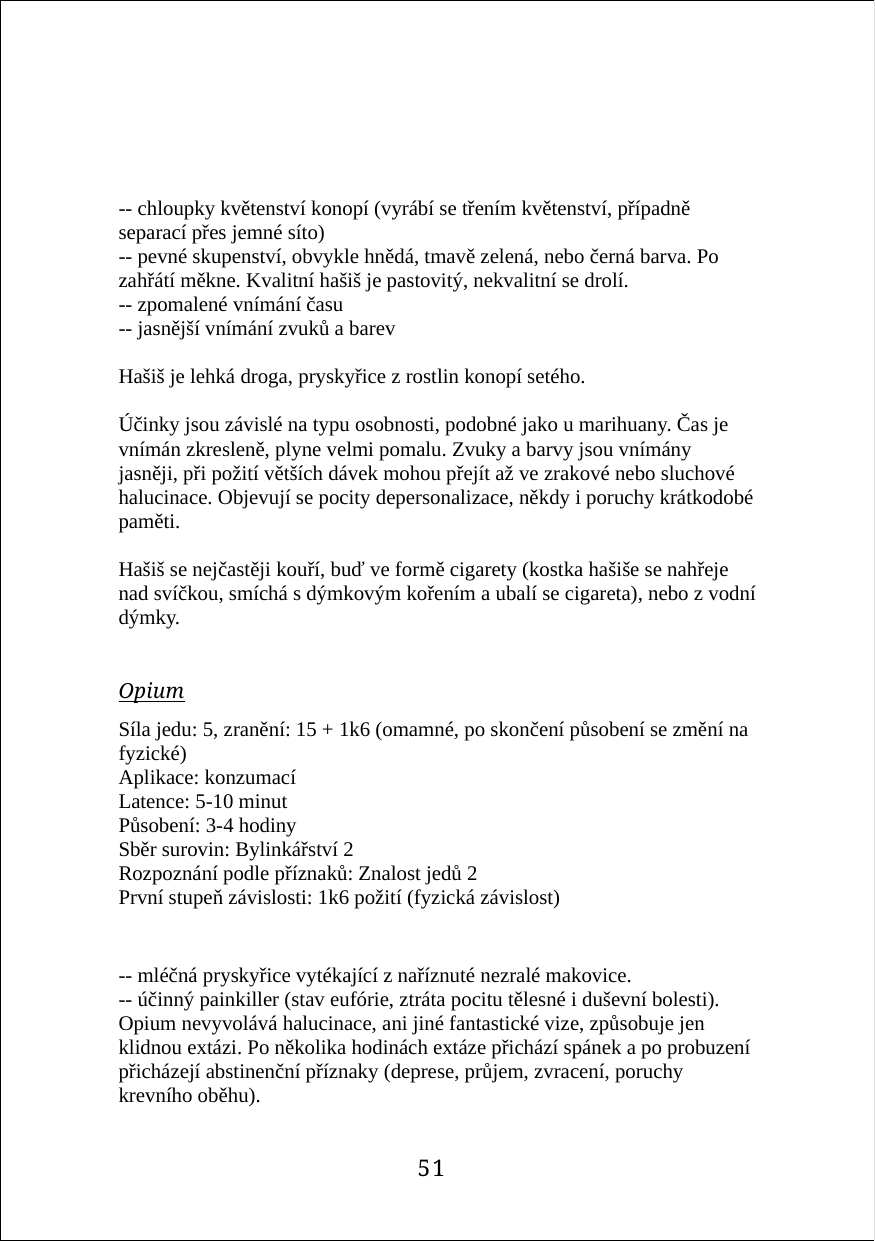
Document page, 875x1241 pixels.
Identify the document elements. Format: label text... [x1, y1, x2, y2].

text -- zpomalené vnímání času [118, 292, 756, 316]
subtitle Opium [118, 677, 756, 705]
text Síla jedu: 5, zranění: 15 + 1k6 (omamné, po skončení působení se změní na fyzické) [118, 717, 756, 765]
text Hašiš je lehká droga, pryskyřice z rostlin konopí setého. [118, 364, 756, 388]
text -- chloupky květenství konopí (vyrábí se třením květenství, případně separací přes jemné síto) [118, 196, 756, 244]
text Latence: 5-10 minut [118, 789, 756, 813]
text Hašiš se nejčastěji kouří, buď ve formě cigarety (kostka hašiše se nahřeje nad svíčkou, smíchá s dýmkovým kořením a ubalí se cigareta), nebo z vodní dýmky. [118, 557, 756, 629]
text Rozpoznání podle příznaků: Znalost jedů 2 [118, 861, 756, 885]
text První stupeň závislosti: 1k6 požití (fyzická závislost) [118, 885, 756, 909]
text Účinky jsou závislé na typu osobnosti, podobné jako u marihuany. Čas je vnímán zkresleně, plyne velmi pomalu. Zvuky a barvy jsou vnímány jasněji, při požití větších dávek mohou přejít až ve zrakové nebo sluchové halucinace. Objevují se pocity depersonalizace, někdy i poruchy krátkodobé paměti. [118, 412, 756, 533]
text -- mléčná pryskyřice vytékající z naříznuté nezralé makovice. [118, 963, 756, 987]
text Aplikace: konzumací [118, 765, 756, 789]
text -- účinný painkiller (stav eufórie, ztráta pocitu tělesné i duševní bolesti). Opium nevyvolává halucinace, ani jiné fantastické vize, způsobuje jen klidnou extázi. Po několika hodinách extáze přichází spánek a po probuzení přicházejí abstinenční příznaky (deprese, průjem, zvracení, poruchy krevního oběhu). [118, 987, 756, 1107]
text -- pevné skupenství, obvykle hnědá, tmavě zelená, nebo černá barva. Po zahřátí měkne. Kvalitní hašiš je pastovitý, nekvalitní se drolí. [118, 244, 756, 292]
text Sběr surovin: Bylinkářství 2 [118, 837, 756, 861]
text Působení: 3-4 hodiny [118, 813, 756, 837]
text -- jasnější vnímání zvuků a barev [118, 316, 756, 340]
